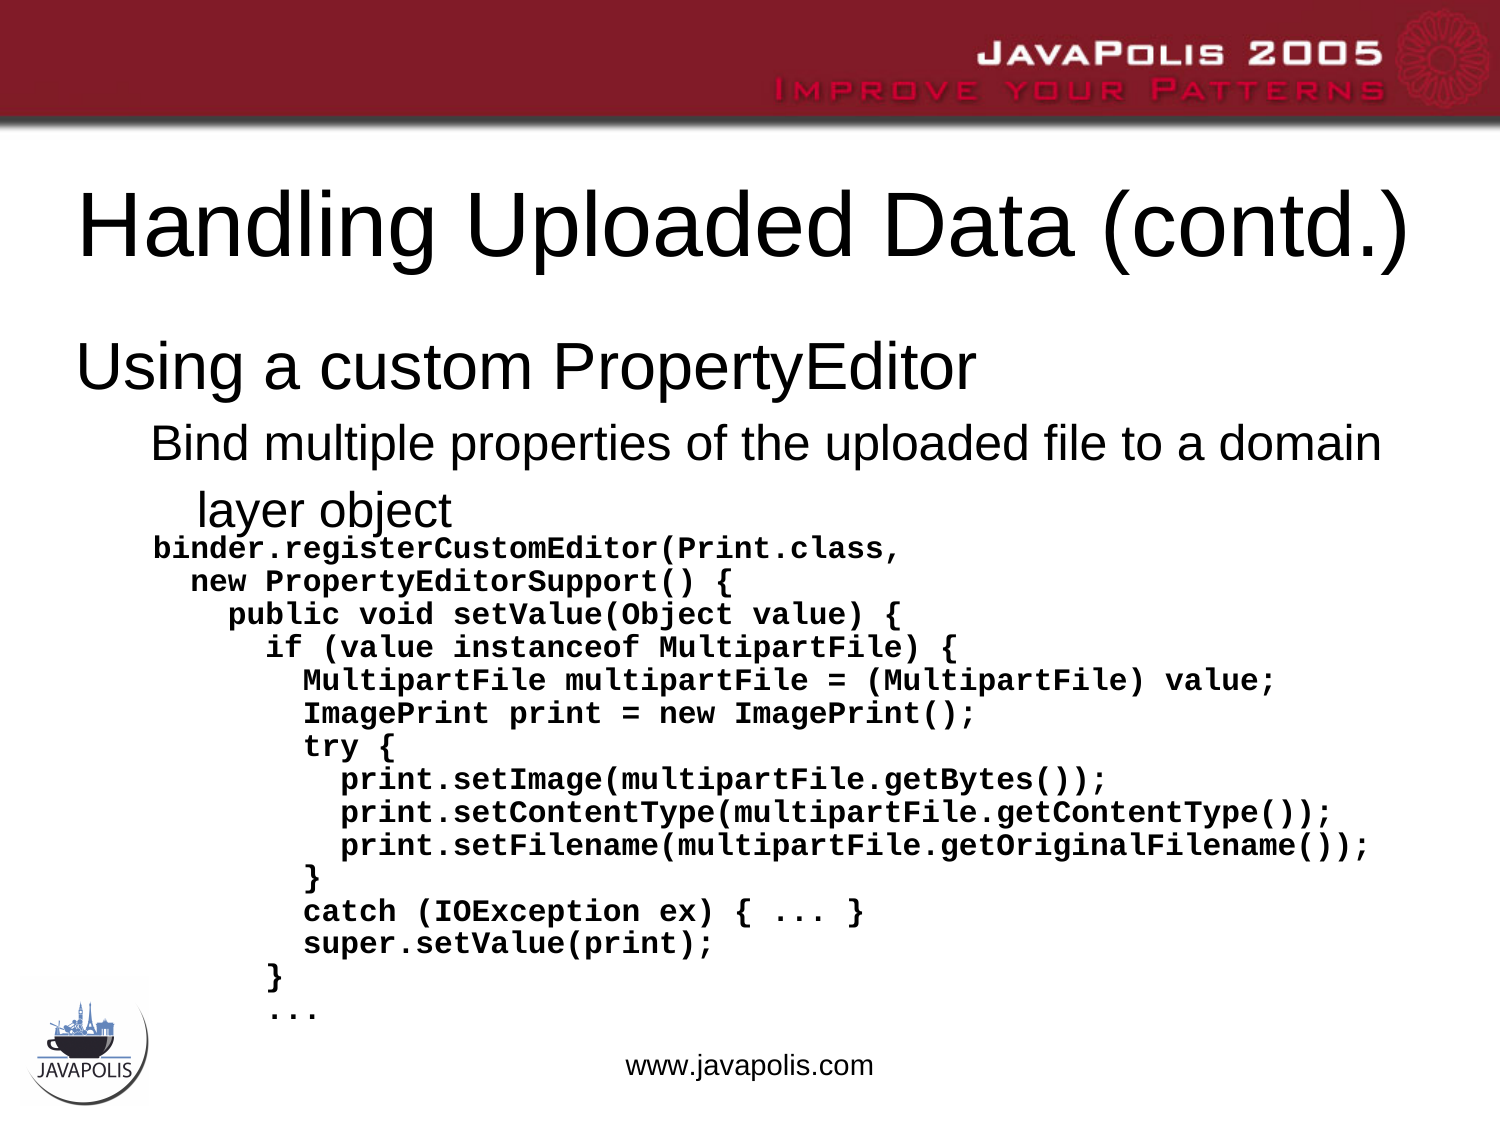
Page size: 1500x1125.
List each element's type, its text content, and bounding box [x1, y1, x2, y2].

title Handling Uploaded Data (contd.) [76, 148, 1424, 279]
list Using a custom PropertyEditor Bind multiple properties of the uploaded file to a domain layer object [75, 314, 1426, 1012]
picture [0, 0, 1500, 140]
picture [20, 976, 149, 1106]
text_box binder.registerCustomEditor(Print.class, new PropertyEditorSupport() { public void setValue(Object value) { if (value instanceof MultipartFile) { MultipartFile multipartFile = (MultipartFile) value; ImagePrint print = new ImagePrint(); try { print.setImage(multipartFile.getBytes()); print.setContentType(multipartFile.getContentType()); print.setFilename(multipartFile.getOriginalFilename()); } catch (IOException ex) { ... } super.setValue(print); } ... [138, 525, 1433, 1075]
